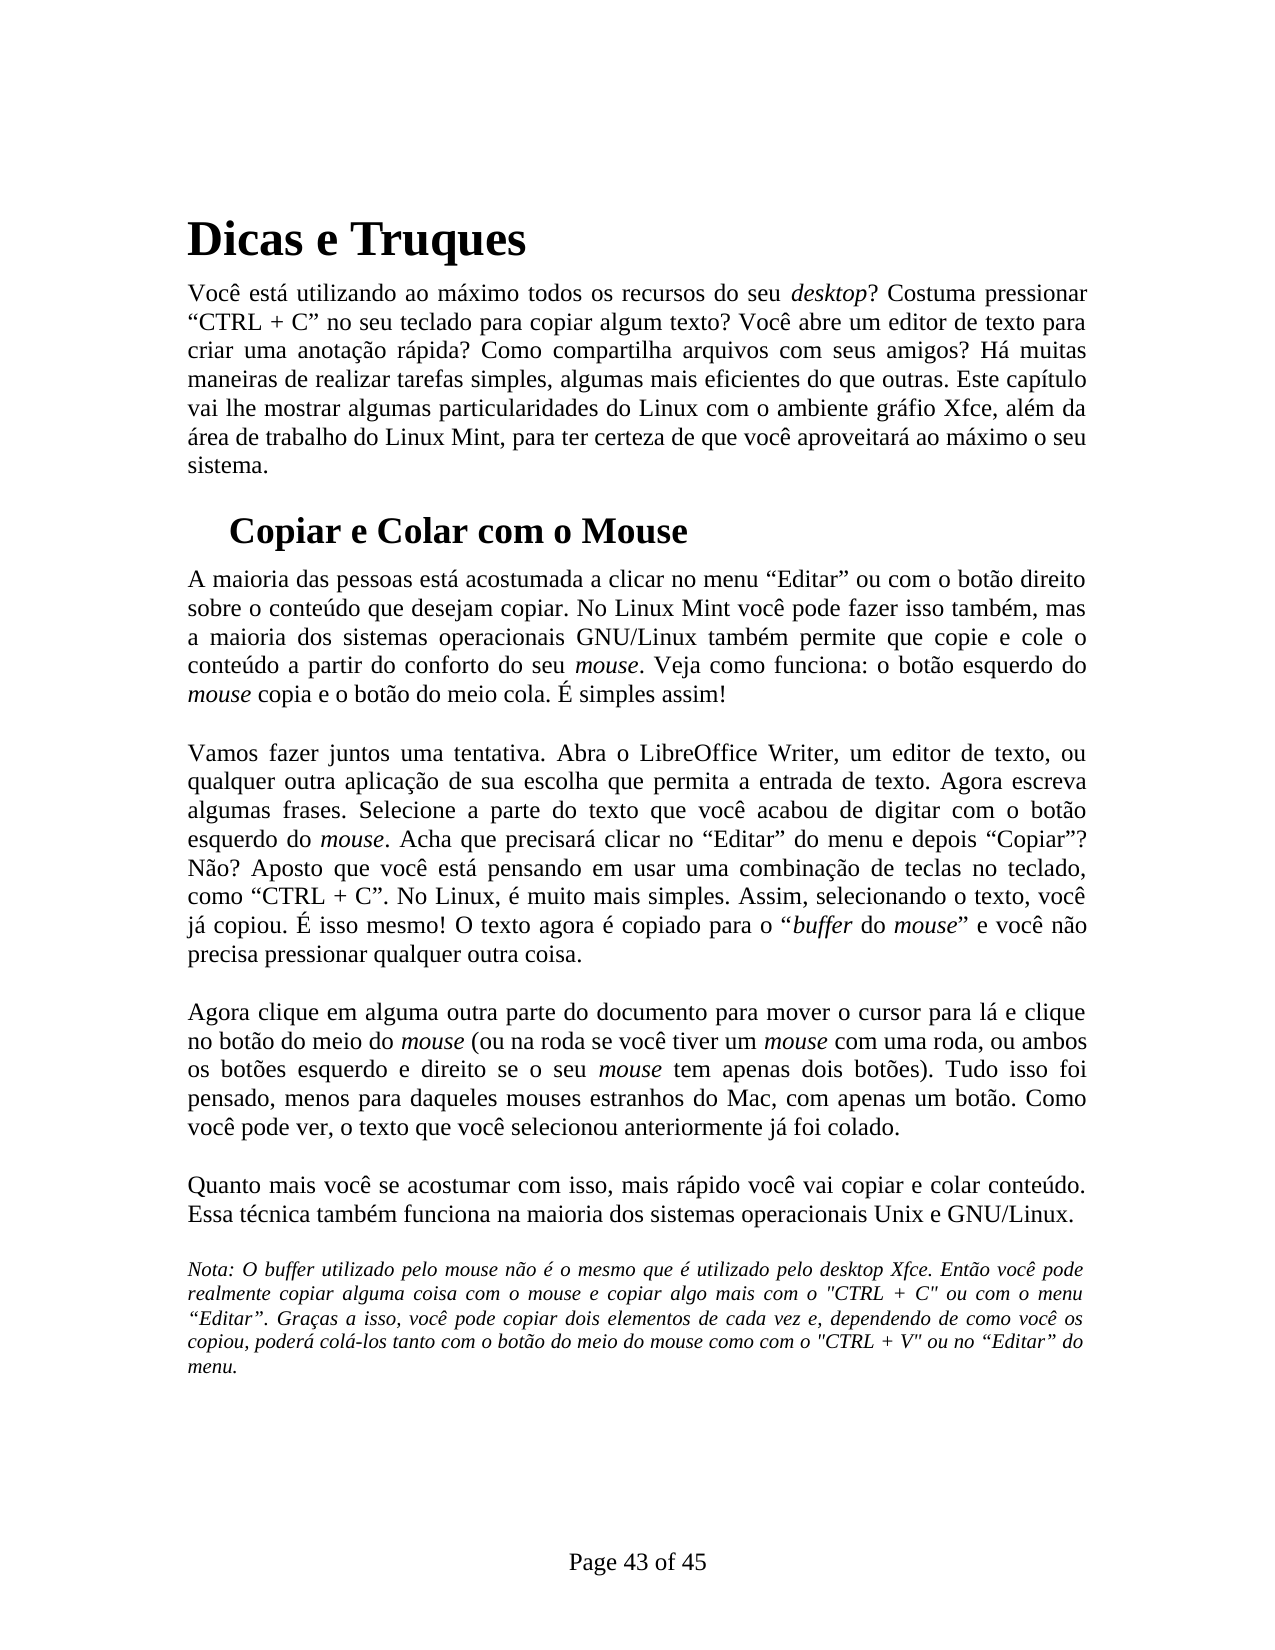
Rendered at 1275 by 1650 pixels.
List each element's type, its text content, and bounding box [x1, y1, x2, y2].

text Nota: O buffer utilizado pelo mouse não é o mesmo que é utilizado pelo desktop Xfce. Então você pode realmente copiar alguma coisa com o mouse e copiar algo mais com o "CTRL + C" ou com o menu “Editar”. Graças a isso, você pode copiar dois elementos de cada vez e, dependendo de como você os copiou, poderá colá-los tanto com o botão do meio do mouse como com o "CTRL + V" ou no “Editar” do menu. [187, 1257, 1087, 1378]
text Você está utilizando ao máximo todos os recursos do seu desktop? Costuma pressionar “CTRL + C” no seu teclado para copiar algum texto? Você abre um editor de texto para criar uma anotação rápida? Como compartilha arquivos com seus amigos? Há muitas maneiras de realizar tarefas simples, algumas mais eficientes do que outras. Este capítulo vai lhe mostrar algumas particularidades do Linux com o ambiente gráfio Xfce, além da área de trabalho do Linux Mint, para ter certeza de que você aproveitará ao máximo o seu sistema. [187, 278, 1087, 479]
text Vamos fazer juntos uma tentativa. Abra o LibreOffice Writer, um editor de texto, ou qualquer outra aplicação de sua escolha que permita a entrada de texto. Agora escreva algumas frases. Selecione a parte do texto que você acabou de digitar com o botão esquerdo do mouse. Acha que precisará clicar no “Editar” do menu e depois “Copiar”? Não? Aposto que você está pensando em usar uma combinação de teclas no teclado, como “CTRL + C”. No Linux, é muito mais simples. Assim, selecionando o texto, você já copiou. É isso mesmo! O texto agora é copiado para o “buffer do mouse” e você não precisa pressionar qualquer outra coisa. [187, 738, 1087, 968]
subtitle Dicas e Truques [187, 208, 1087, 266]
text Quanto mais você se acostumar com isso, mais rápido você vai copiar e colar conteúdo. Essa técnica também funciona na maioria dos sistemas operacionais Unix e GNU/Linux. [187, 1170, 1087, 1228]
text A maioria das pessoas está acostumada a clicar no menu “Editar” ou com o botão direito sobre o conteúdo que desejam copiar. No Linux Mint você pode fazer isso também, mas a maioria dos sistemas operacionais GNU/Linux também permite que copie e cole o conteúdo a partir do conforto do seu mouse. Veja como funciona: o botão esquerdo do mouse copia e o botão do meio cola. É simples assim! [187, 564, 1087, 708]
text Agora clique em alguma outra parte do documento para mover o cursor para lá e clique no botão do meio do mouse (ou na roda se você tiver um mouse com uma roda, ou ambos os botões esquerdo e direito se o seu mouse tem apenas dois botões). Tudo isso foi pensado, menos para daqueles mouses estranhos do Mac, com apenas um botão. Como você pode ver, o texto que você selecionou anteriormente já foi colado. [187, 997, 1087, 1141]
subtitle Copiar e Colar com o Mouse [187, 509, 1087, 552]
